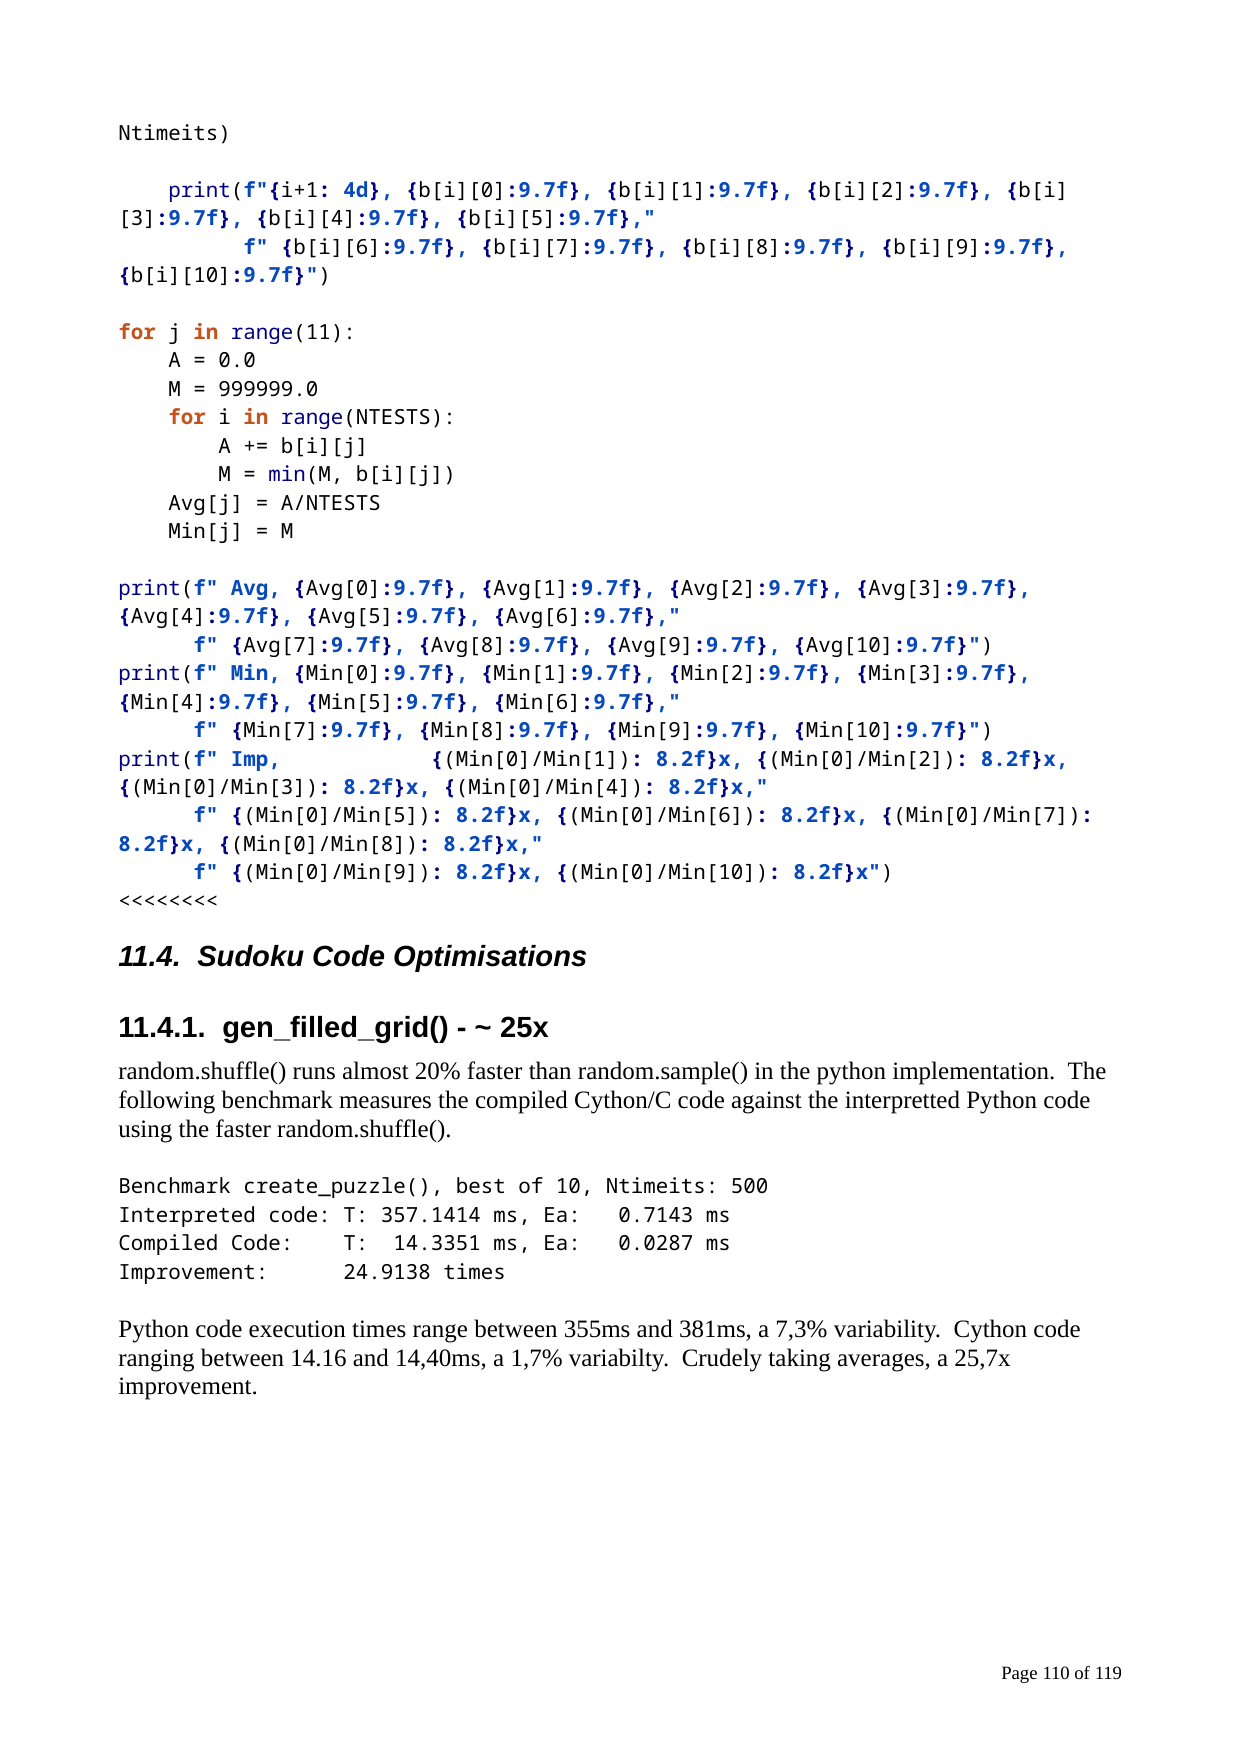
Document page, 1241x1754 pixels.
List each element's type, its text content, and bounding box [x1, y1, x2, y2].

text Python code execution times range between 355ms and 381ms, a 7,3% variability. Cython code ranging between 14.16 and 14,40ms, a 1,7% variabilty. Crudely taking averages, a 25,7x improvement. [118, 1314, 1122, 1400]
text Interpreted code: T: 357.1414 ms, Ea: 0.7143 ms [118, 1200, 1122, 1228]
text Ntimeits) print(f"{i+1: 4d}, {b[i][0]:9.7f}, {b[i][1]:9.7f}, {b[i][2]:9.7f}, {b[i][3]:9.7f}, {b[i][4]:9.7f}, {b[i][5]:9.7f}," f" {b[i][6]:9.7f}, {b[i][7]:9.7f}, {b[i][8]:9.7f}, {b[i][9]:9.7f}, {b[i][10]:9.7f}") for j in range(11): A = 0.0 M = 999999.0 for i in range(NTESTS): A += b[i][j] M = min(M, b[i][j]) Avg[j] = A/NTESTS Min[j] = M print(f" Avg, {Avg[0]:9.7f}, {Avg[1]:9.7f}, {Avg[2]:9.7f}, {Avg[3]:9.7f}, {Avg[4]:9.7f}, {Avg[5]:9.7f}, {Avg[6]:9.7f}," f" {Avg[7]:9.7f}, {Avg[8]:9.7f}, {Avg[9]:9.7f}, {Avg[10]:9.7f}") print(f" Min, {Min[0]:9.7f}, {Min[1]:9.7f}, {Min[2]:9.7f}, {Min[3]:9.7f}, {Min[4]:9.7f}, {Min[5]:9.7f}, {Min[6]:9.7f}," f" {Min[7]:9.7f}, {Min[8]:9.7f}, {Min[9]:9.7f}, {Min[10]:9.7f}") print(f" Imp, {(Min[0]/Min[1]): 8.2f}x, {(Min[0]/Min[2]): 8.2f}x, {(Min[0]/Min[3]): 8.2f}x, {(Min[0]/Min[4]): 8.2f}x," f" {(Min[0]/Min[5]): 8.2f}x, {(Min[0]/Min[6]): 8.2f}x, {(Min[0]/Min[7]): 8.2f}x, {(Min[0]/Min[8]): 8.2f}x," f" {(Min[0]/Min[9]): 8.2f}x, {(Min[0]/Min[10]): 8.2f}x") [118, 118, 1122, 886]
subtitle Sudoku Code Optimisations [118, 939, 1122, 973]
text Compiled Code: T: 14.3351 ms, Ea: 0.0287 ms [118, 1228, 1122, 1257]
subtitle gen_filled_grid() - ~ 25x [118, 1010, 1122, 1044]
text <<<<<<<< [118, 886, 1122, 914]
text random.shuffle() runs almost 20% faster than random.sample() in the python implementation. The following benchmark measures the compiled Cython/C code against the interpretted Python code using the faster random.shuffle(). [118, 1056, 1122, 1143]
text Benchmark create_puzzle(), best of 10, Ntimeits: 500 [118, 1171, 1122, 1200]
text Improvement: 24.9138 times [118, 1257, 1122, 1285]
